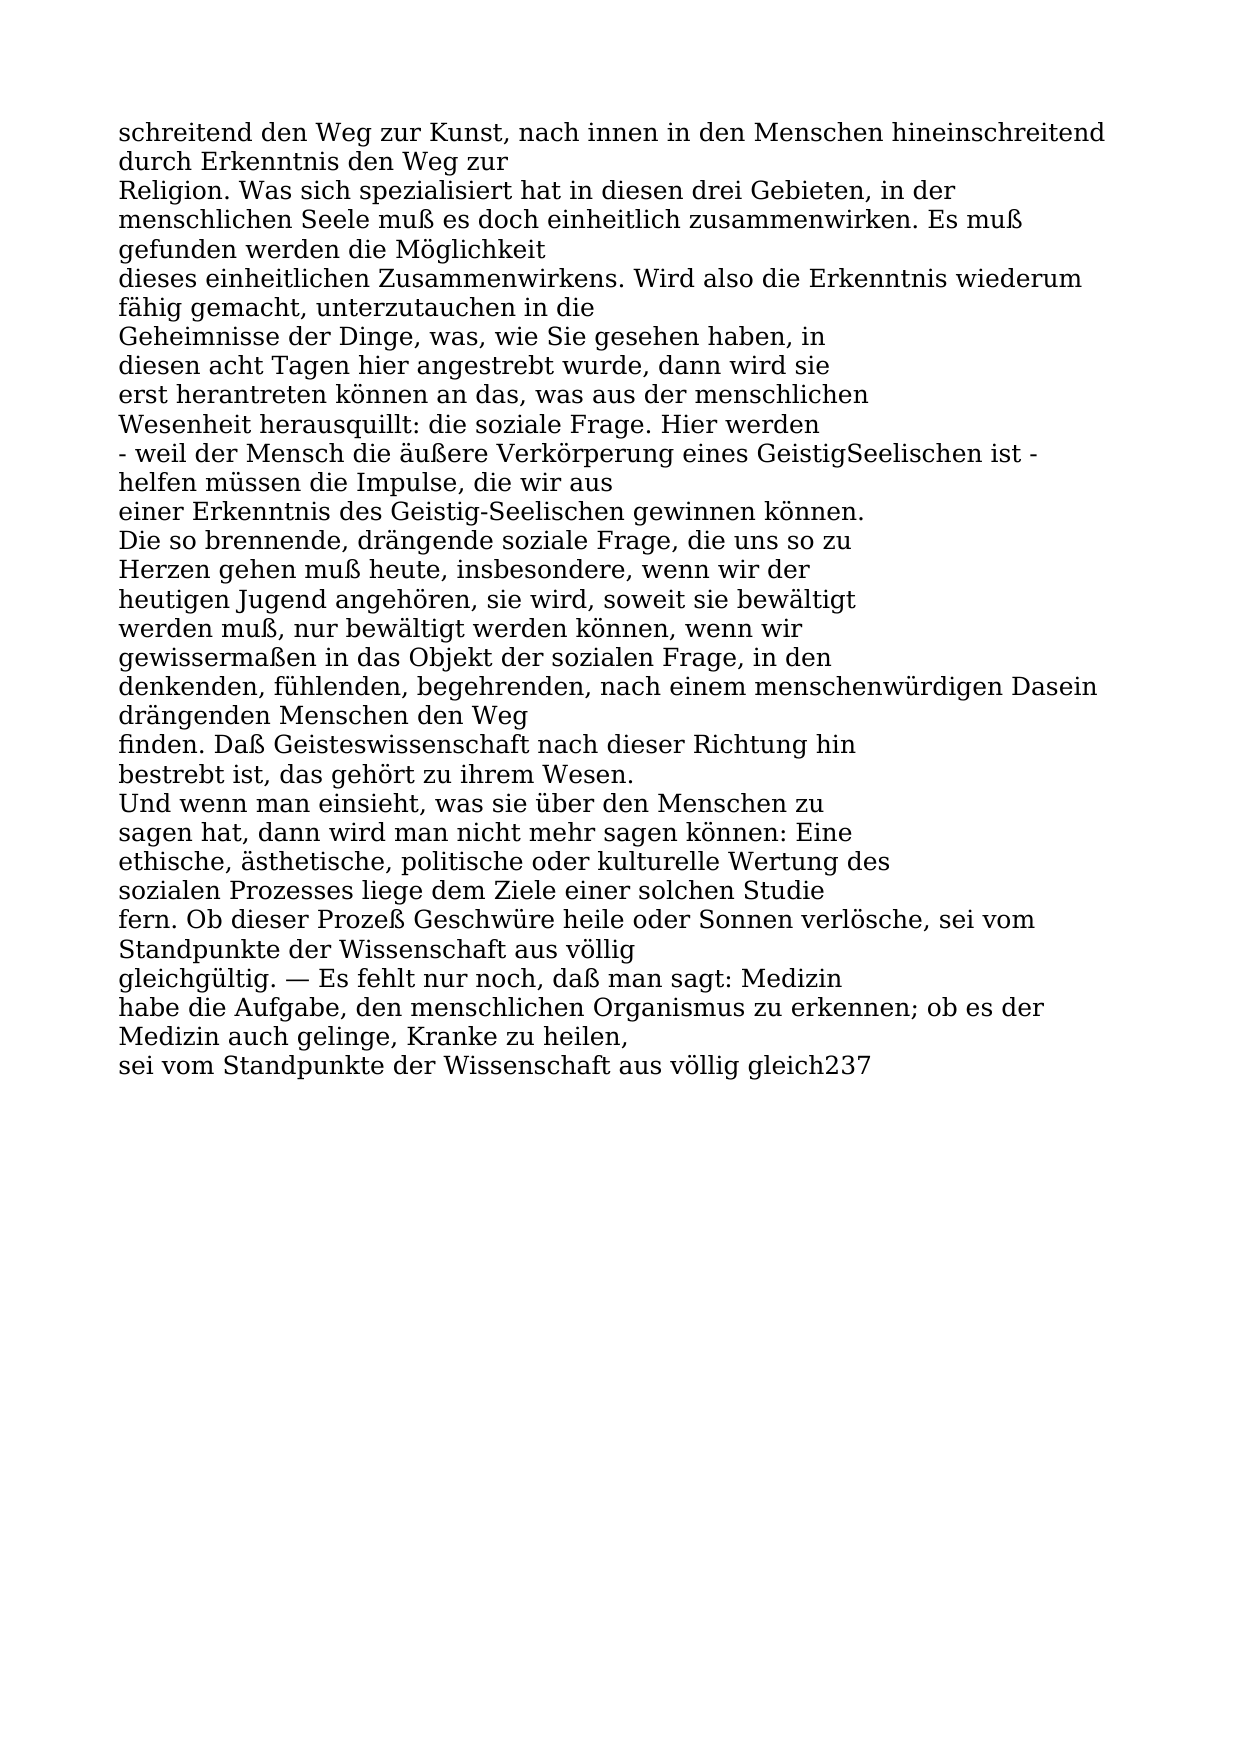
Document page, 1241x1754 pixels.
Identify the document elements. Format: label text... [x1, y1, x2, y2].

text Und wenn man einsieht, was sie über den Menschen zu [118, 789, 1122, 818]
text fern. Ob dieser Prozeß Geschwüre heile oder Sonnen verlösche, sei vom Standpunkte der Wissenschaft aus völlig [118, 906, 1122, 964]
text schreitend den Weg zur Kunst, nach innen in den Menschen hineinschreitend durch Erkenntnis den Weg zur [118, 118, 1122, 176]
text gleichgültig. — Es fehlt nur noch, daß man sagt: Medizin [118, 964, 1122, 993]
text bestrebt ist, das gehört zu ihrem Wesen. [118, 760, 1122, 789]
text denkenden, fühlenden, begehrenden, nach einem menschenwürdigen Dasein drängenden Menschen den Weg [118, 672, 1122, 731]
text Wesenheit herausquillt: die soziale Frage. Hier werden [118, 410, 1122, 439]
text werden muß, nur bewältigt werden können, wenn wir [118, 614, 1122, 643]
text ethische, ästhetische, politische oder kulturelle Wertung des [118, 847, 1122, 876]
text Die so brennende, drängende soziale Frage, die uns so zu [118, 526, 1122, 556]
text Religion. Was sich spezialisiert hat in diesen drei Gebieten, in der menschlichen Seele muß es doch einheitlich zusammenwirken. Es muß gefunden werden die Möglichkeit [118, 176, 1122, 264]
text finden. Daß Geisteswissenschaft nach dieser Richtung hin [118, 731, 1122, 760]
text Herzen gehen muß heute, insbesondere, wenn wir der [118, 556, 1122, 585]
text - weil der Mensch die äußere Verkörperung eines GeistigSeelischen ist - helfen müssen die Impulse, die wir aus [118, 439, 1122, 497]
text einer Erkenntnis des Geistig-Seelischen gewinnen können. [118, 497, 1122, 526]
text heutigen Jugend angehören, sie wird, soweit sie bewältigt [118, 585, 1122, 614]
text dieses einheitlichen Zusammenwirkens. Wird also die Erkenntnis wiederum fähig gemacht, unterzutauchen in die [118, 264, 1122, 322]
text sei vom Standpunkte der Wissenschaft aus völlig gleich237 [118, 1051, 1122, 1081]
text gewissermaßen in das Objekt der sozialen Frage, in den [118, 643, 1122, 672]
text sozialen Prozesses liege dem Ziele einer solchen Studie [118, 876, 1122, 906]
text Geheimnisse der Dinge, was, wie Sie gesehen haben, in [118, 322, 1122, 351]
text habe die Aufgabe, den menschlichen Organismus zu erkennen; ob es der Medizin auch gelinge, Kranke zu heilen, [118, 993, 1122, 1051]
text erst herantreten können an das, was aus der menschlichen [118, 381, 1122, 410]
text sagen hat, dann wird man nicht mehr sagen können: Eine [118, 818, 1122, 847]
text diesen acht Tagen hier angestrebt wurde, dann wird sie [118, 351, 1122, 381]
